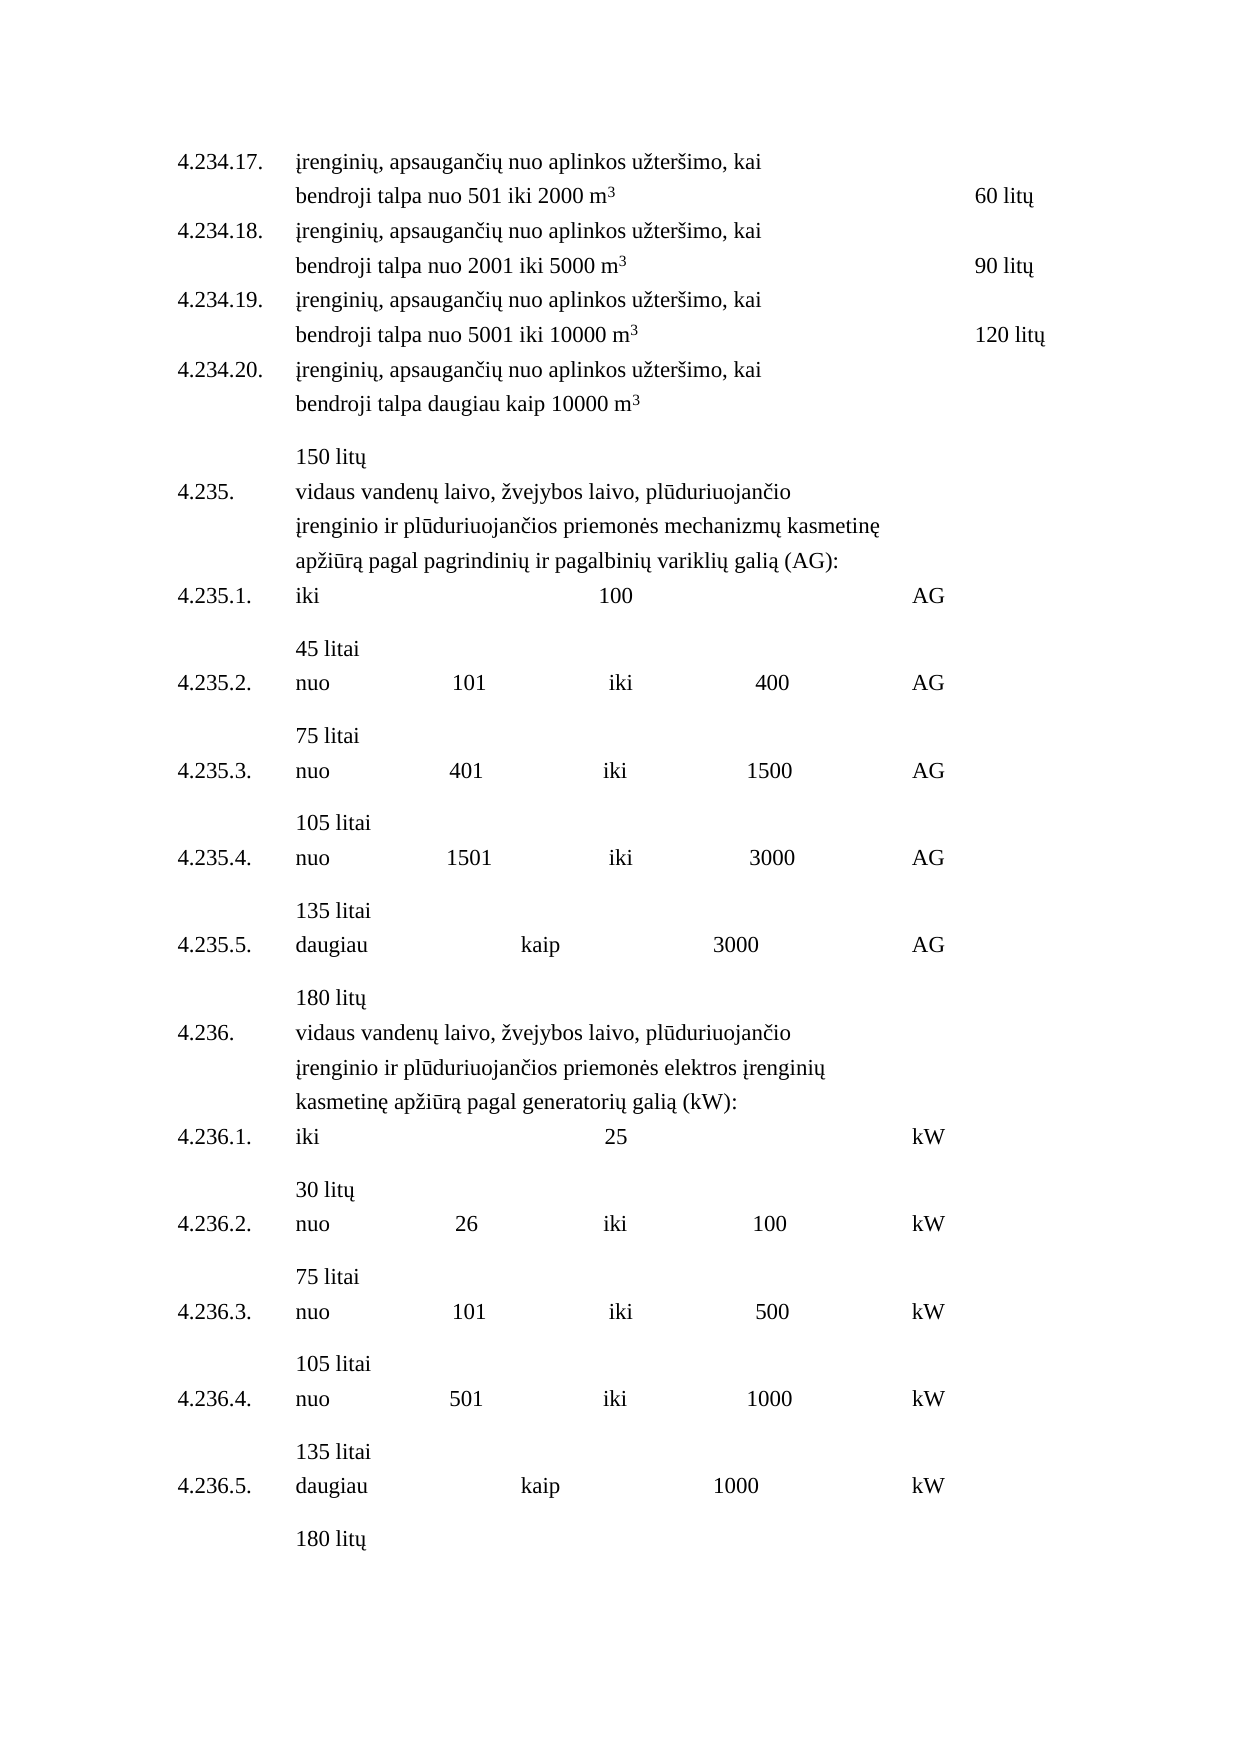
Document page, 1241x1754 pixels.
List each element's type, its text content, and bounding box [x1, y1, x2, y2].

text 4.236.3. nuo 101 iki 500 kW 105 litai [177, 1298, 945, 1377]
text 4.235.4. nuo 1501 iki 3000 AG 135 litai [177, 844, 945, 923]
text 4.234.20. įrenginių, apsaugančių nuo aplinkos užteršimo, kai [177, 356, 1122, 382]
text 4.236.4. nuo 501 iki 1000 kW 135 litai [177, 1385, 945, 1464]
text bendroji talpa nuo 5001 iki 10000 m3 120 litų [177, 321, 1122, 347]
text 4.236. vidaus vandenų laivo, žvejybos laivo, plūduriuojančio [177, 1019, 1122, 1045]
text 4.234.19. įrenginių, apsaugančių nuo aplinkos užteršimo, kai [177, 286, 1122, 313]
text įrenginio ir plūduriuojančios priemonės elektros įrenginių [177, 1054, 1122, 1080]
text įrenginio ir plūduriuojančios priemonės mechanizmų kasmetinę [177, 513, 1122, 539]
text 4.236.2. nuo 26 iki 100 kW 75 litai [177, 1210, 945, 1289]
text bendroji talpa nuo 2001 iki 5000 m3 90 litų [177, 252, 1122, 278]
text 4.235.3. nuo 401 iki 1500 AG 105 litai [177, 757, 945, 836]
text bendroji talpa daugiau kaip 10000 m3 150 litų [295, 391, 945, 469]
text kasmetinę apžiūrą pagal generatorių galią (kW): [295, 1088, 945, 1115]
text 4.235.1. iki 100 AG 45 litai [177, 582, 945, 661]
text bendroji talpa nuo 501 iki 2000 m3 60 litų [177, 182, 1122, 209]
text 4.236.1. iki 25 kW 30 litų [177, 1123, 945, 1202]
text 4.236.5. daugiau kaip 1000 kW 180 litų [177, 1473, 945, 1552]
text 4.235.5. daugiau kaip 3000 AG 180 litų [177, 932, 945, 1011]
text 4.235. vidaus vandenų laivo, žvejybos laivo, plūduriuojančio [177, 478, 1122, 504]
text 4.234.17. įrenginių, apsaugančių nuo aplinkos užteršimo, kai [177, 148, 1122, 174]
text 4.234.18. įrenginių, apsaugančių nuo aplinkos užteršimo, kai [177, 217, 1122, 243]
text 4.235.2. nuo 101 iki 400 AG 75 litai [177, 669, 945, 748]
text apžiūrą pagal pagrindinių ir pagalbinių variklių galią (AG): [295, 547, 945, 574]
